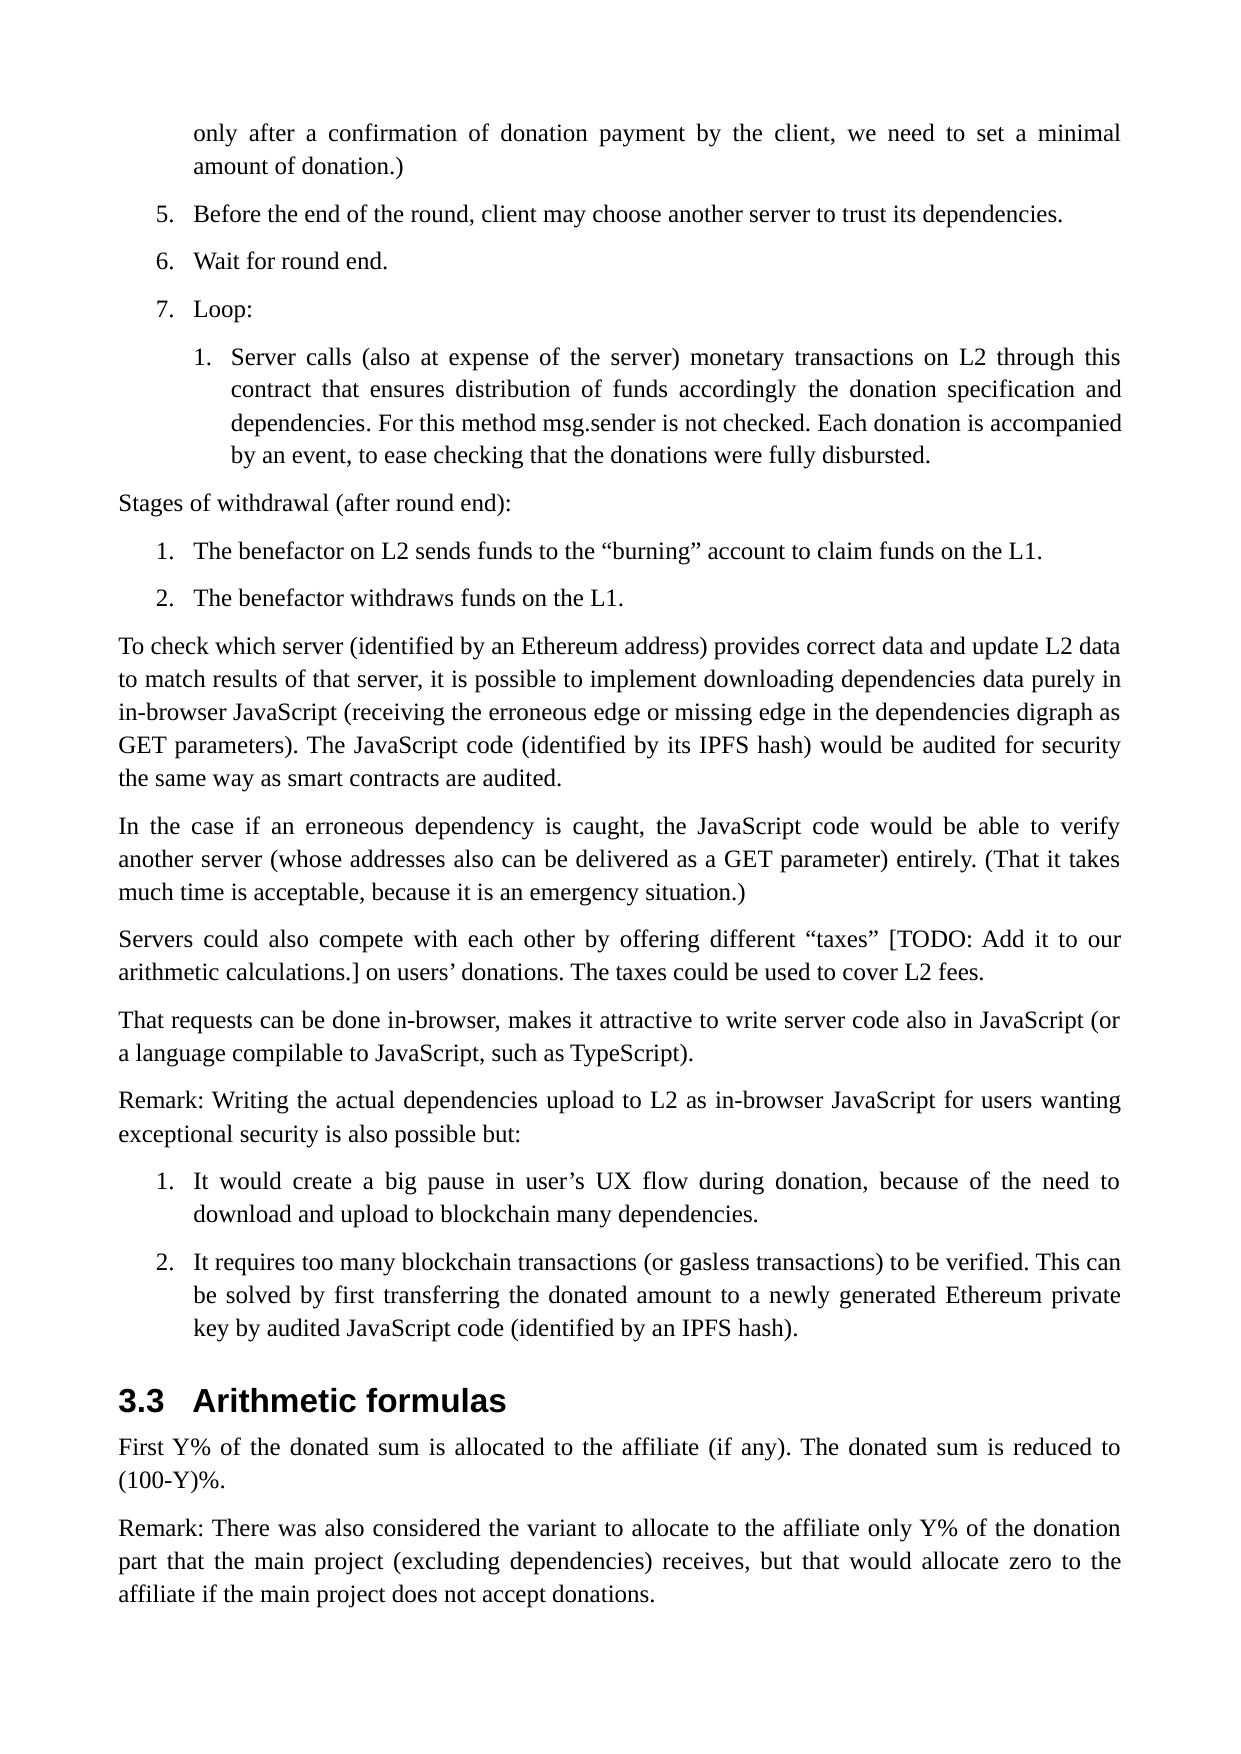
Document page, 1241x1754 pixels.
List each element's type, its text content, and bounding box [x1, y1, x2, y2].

text First Y% of the donated sum is allocated to the affiliate (if any). The donated sum is reduced to (100-Y)%. [118, 1432, 1122, 1494]
text In the case if an erroneous dependency is caught, the JavaScript code would be able to verify another server (whose addresses also can be delivered as a GET parameter) entirely. (That it takes much time is acceptable, because it is an emergency situation.) [118, 811, 1122, 906]
subtitle Arithmetic formulas [118, 1381, 1122, 1420]
list Wait for round end. [156, 246, 1122, 275]
text Stages of withdrawal (after round end): [118, 488, 1122, 517]
list only after a confirmation of donation payment by the client, we need to set a minimal amount of donation.) [156, 118, 1122, 180]
text Servers could also compete with each other by offering different “taxes” [TODO: Add it to our arithmetic calculations.] on users’ donations. The taxes could be used to cover L2 fees. [118, 924, 1122, 986]
text Remark: Writing the actual dependencies upload to L2 as in-browser JavaScript for users wanting exceptional security is also possible but: [118, 1086, 1122, 1147]
text To check which server (identified by an Ethereum address) provides correct data and update L2 data to match results of that server, it is possible to implement downloading dependencies data purely in in-browser JavaScript (receiving the erroneous edge or missing edge in the dependencies digraph as GET parameters). The JavaScript code (identified by its IPFS hash) would be audited for security the same way as smart contracts are audited. [118, 631, 1122, 792]
text Remark: There was also considered the variant to allocate to the affiliate only Y% of the donation part that the main project (excluding dependencies) receives, but that would allocate zero to the affiliate if the main project does not accept donations. [118, 1513, 1122, 1608]
list It would create a big pause in user’s UX flow during donation, because of the need to download and upload to blockchain many dependencies. [156, 1166, 1122, 1228]
list It requires too many blockchain transactions (or gasless transactions) to be verified. This can be solved by first transferring the donated amount to a newly generated Ethereum private key by audited JavaScript code (identified by an IPFS hash). [156, 1247, 1122, 1342]
list Server calls (also at expense of the server) monetary transactions on L2 through this contract that ensures distribution of funds accordingly the donation specification and dependencies. For this method msg.sender is not checked. Each donation is accompanied by an event, to ease checking that the donations were fully disbursted. [193, 342, 1122, 469]
list The benefactor withdraws funds on the L1. [156, 583, 1122, 612]
text That requests can be done in-browser, makes it attractive to write server code also in JavaScript (or a language compilable to JavaScript, such as TypeScript). [118, 1005, 1122, 1067]
list Loop: [156, 294, 1122, 323]
list The benefactor on L2 sends funds to the “burning” account to claim funds on the L1. [156, 536, 1122, 564]
list Before the end of the round, client may choose another server to trust its dependencies. [156, 199, 1122, 227]
